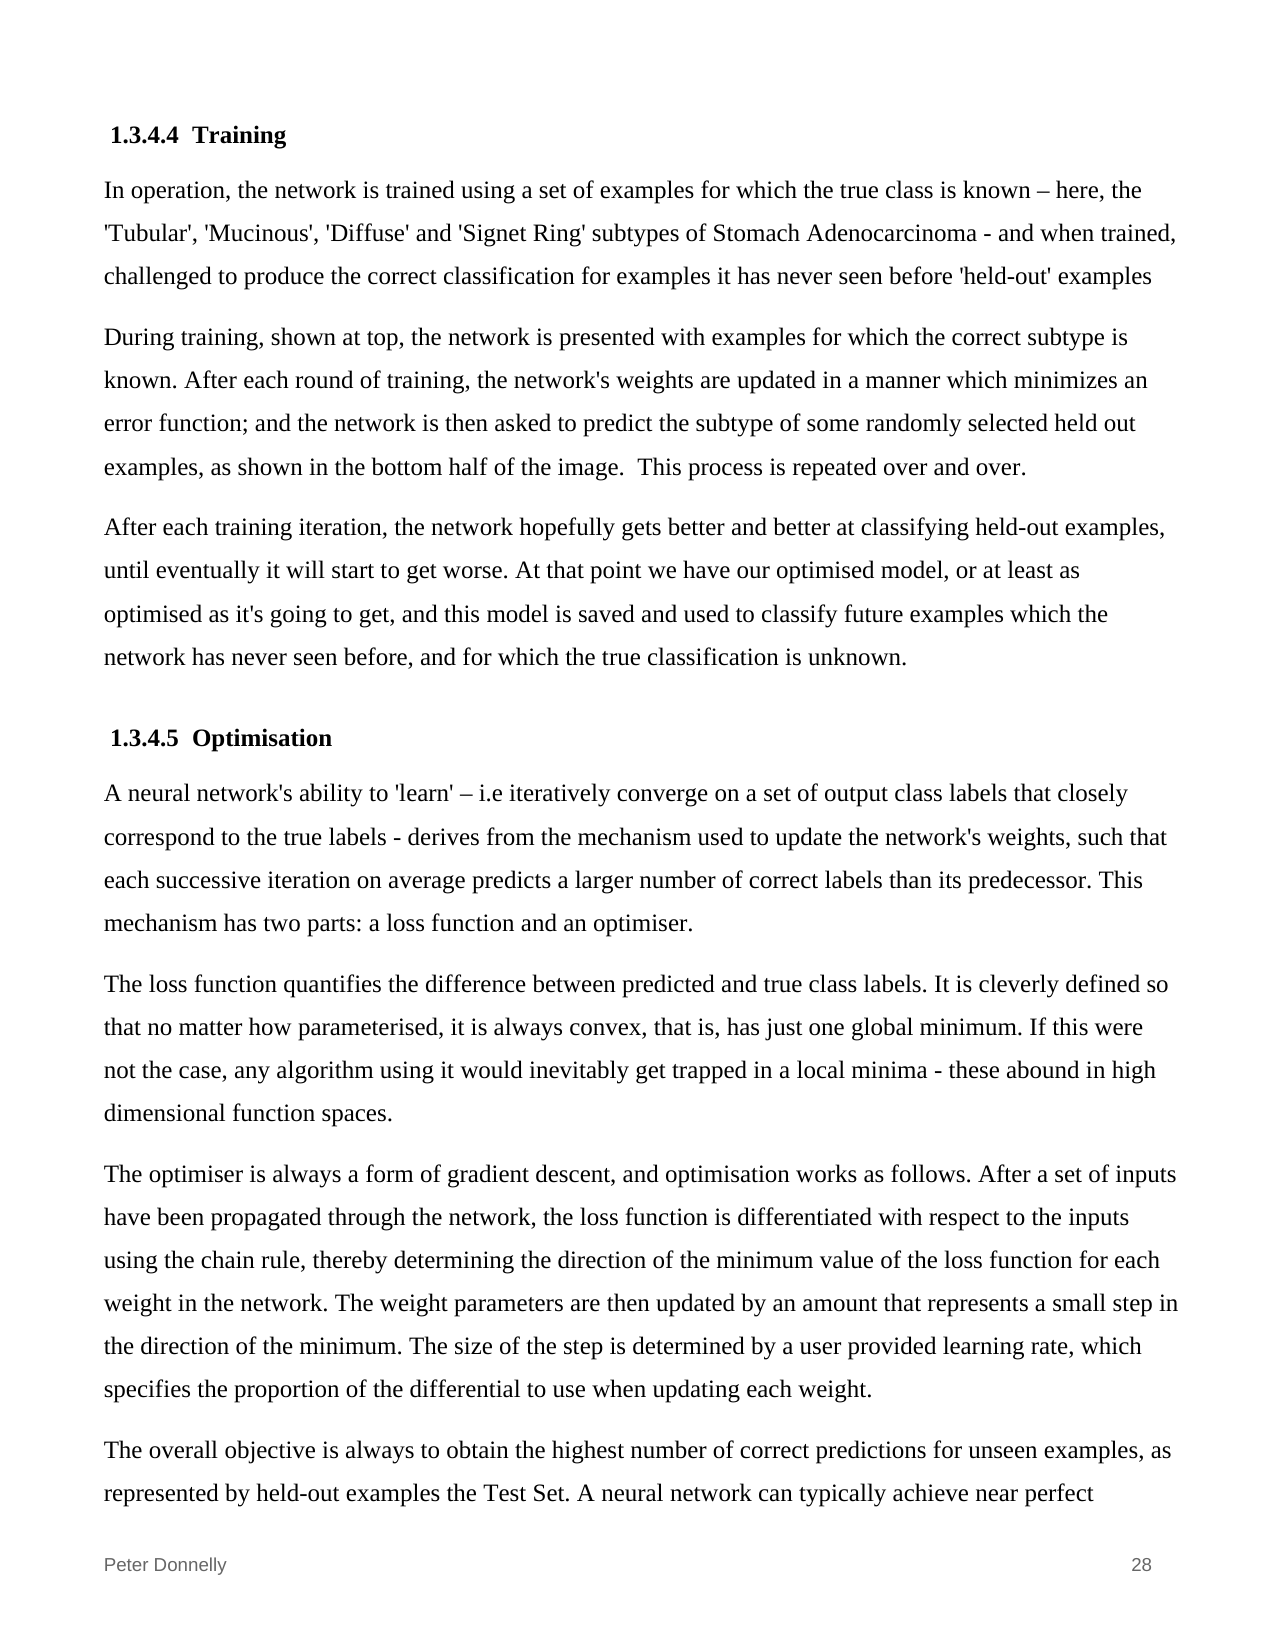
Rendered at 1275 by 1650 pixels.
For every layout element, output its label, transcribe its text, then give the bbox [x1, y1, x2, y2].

subtitle Training [103, 120, 1181, 148]
text During training, shown at top, the network is presented with examples for which the correct subtype is known. After each round of training, the network's weights are updated in a manner which minimizes an error function; and the network is then asked to predict the subtype of some randomly selected held out examples, as shown in the bottom half of the image. This process is repeated over and over. [103, 322, 1181, 480]
text After each training iteration, the network hopefully gets better and better at classifying held-out examples, until eventually it will start to get worse. At that point we have our optimised model, or at least as optimised as it's going to get, and this model is saved and used to classify future examples which the network has never seen before, and for which the true classification is unknown. [103, 512, 1181, 671]
text A neural network's ability to 'learn' – i.e iteratively converge on a set of output class labels that closely correspond to the true labels - derives from the mechanism used to update the network's weights, such that each successive iteration on average predicts a larger number of correct labels than its predecessor. This mechanism has two parts: a loss function and an optimiser. [103, 778, 1181, 937]
text The overall objective is always to obtain the highest number of correct predictions for unseen examples, as represented by held-out examples the Test Set. A neural network can typically achieve near perfect [103, 1435, 1181, 1507]
text The optimiser is always a form of gradient descent, and optimisation works as follows. After a set of inputs have been propagated through the network, the loss function is differentiated with respect to the inputs using the chain rule, thereby determining the direction of the minimum value of the loss function for each weight in the network. The weight parameters are then updated by an amount that represents a small step in the direction of the minimum. The size of the step is determined by a user provided learning rate, which specifies the proportion of the differential to use when updating each weight. [103, 1159, 1181, 1403]
text The loss function quantifies the difference between predicted and true class labels. It is cleverly defined so that no matter how parameterised, it is always convex, that is, has just one global minimum. If this were not the case, any algorithm using it would inevitably get trapped in a local minima - these abound in high dimensional function spaces. [103, 969, 1181, 1127]
text In operation, the network is trained using a set of examples for which the true class is known – here, the 'Tubular', 'Mucinous', 'Diffuse' and 'Signet Ring' subtypes of Stomach Adenocarcinoma - and when trained, challenged to produce the correct classification for examples it has never seen before 'held-out' examples [103, 175, 1181, 290]
subtitle Optimisation [103, 723, 1181, 752]
